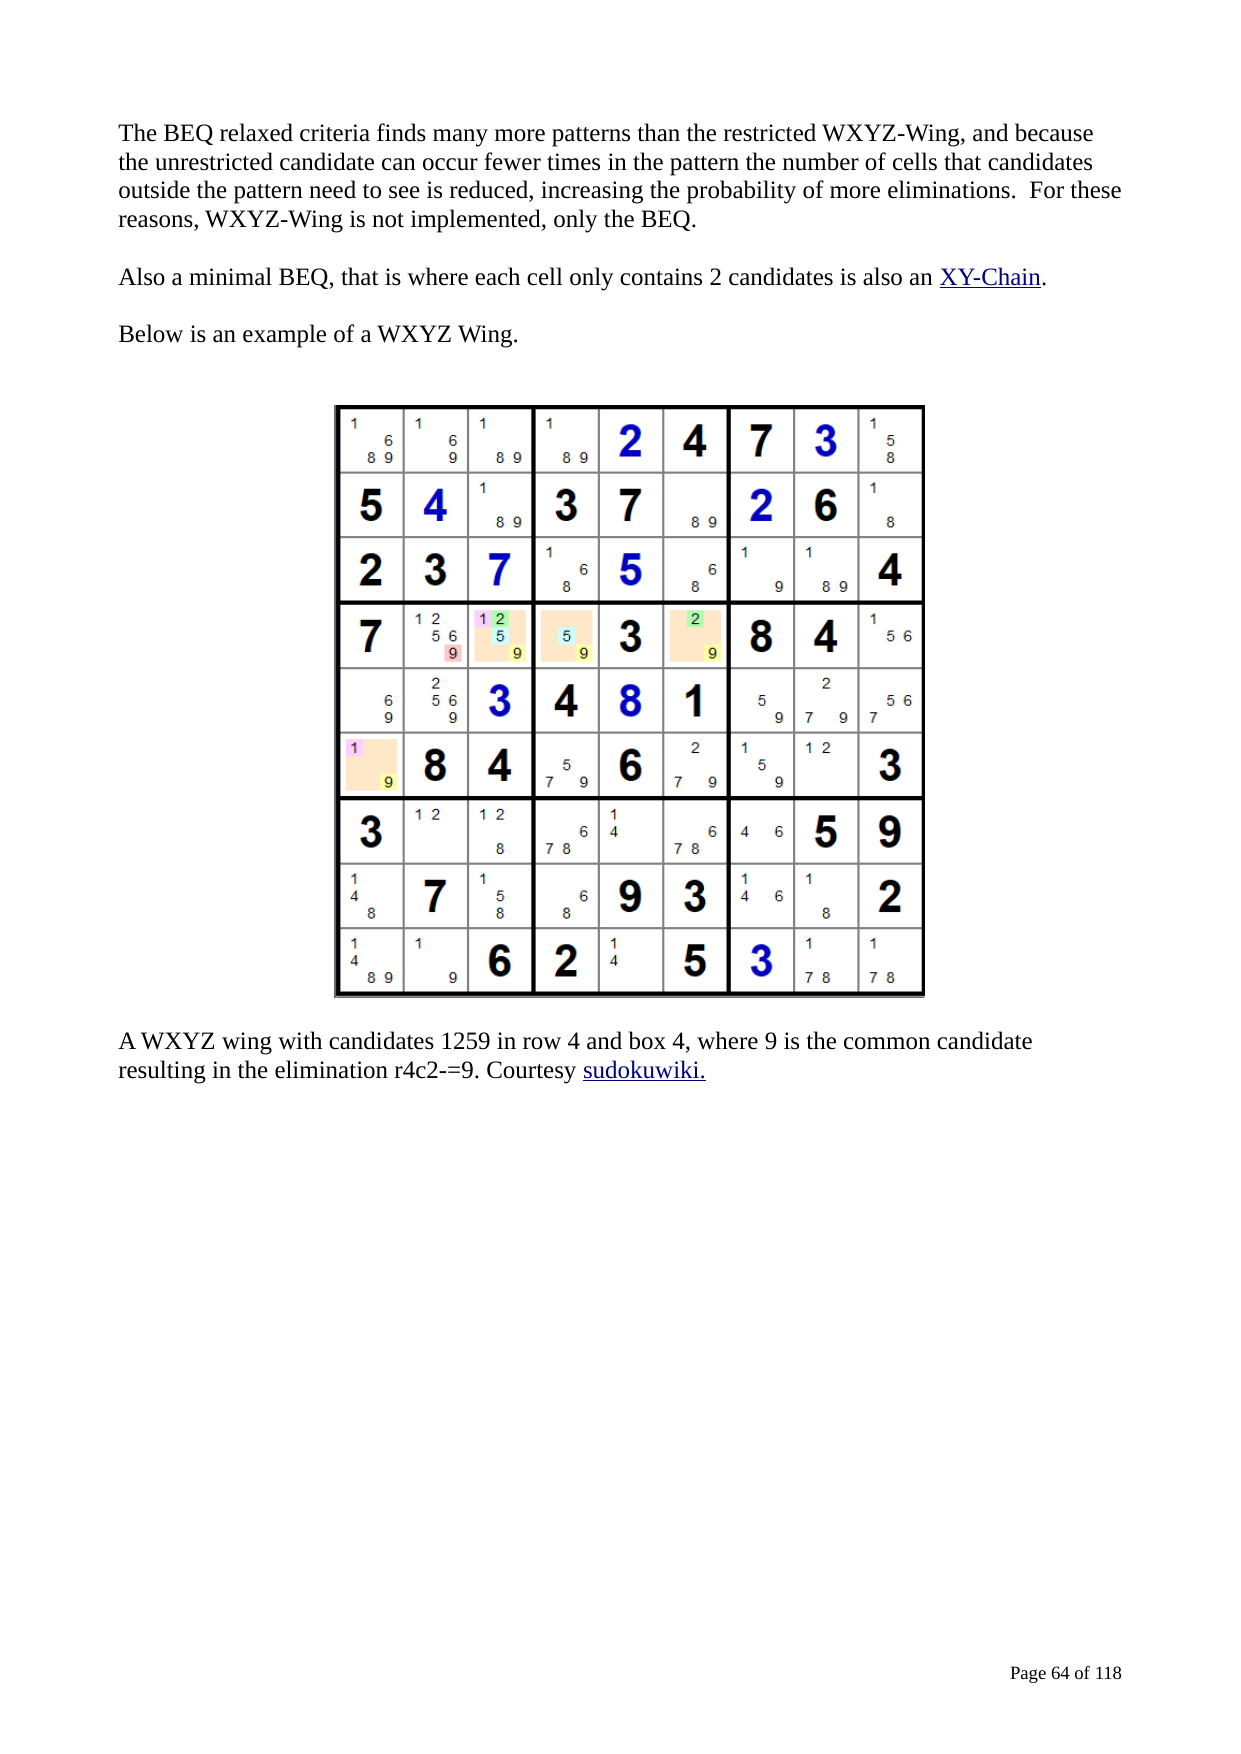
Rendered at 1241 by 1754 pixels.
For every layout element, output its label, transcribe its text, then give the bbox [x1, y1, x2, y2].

text Below is an example of a WXYZ Wing. [118, 319, 1122, 348]
text Also a minimal BEQ, that is where each cell only contains 2 candidates is also an XY-Chain. [118, 262, 1122, 291]
text A WXYZ wing with candidates 1259 in row 4 and box 4, where 9 is the common candidate resulting in the elimination r4c2-=9. Courtesy sudokuwiki. [118, 1026, 1122, 1084]
picture [334, 405, 925, 998]
text The BEQ relaxed criteria finds many more patterns than the restricted WXYZ-Wing, and because the unrestricted candidate can occur fewer times in the pattern the number of cells that candidates outside the pattern need to see is reduced, increasing the probability of more eliminations. For these reasons, WXYZ-Wing is not implemented, only the BEQ. [118, 118, 1122, 233]
